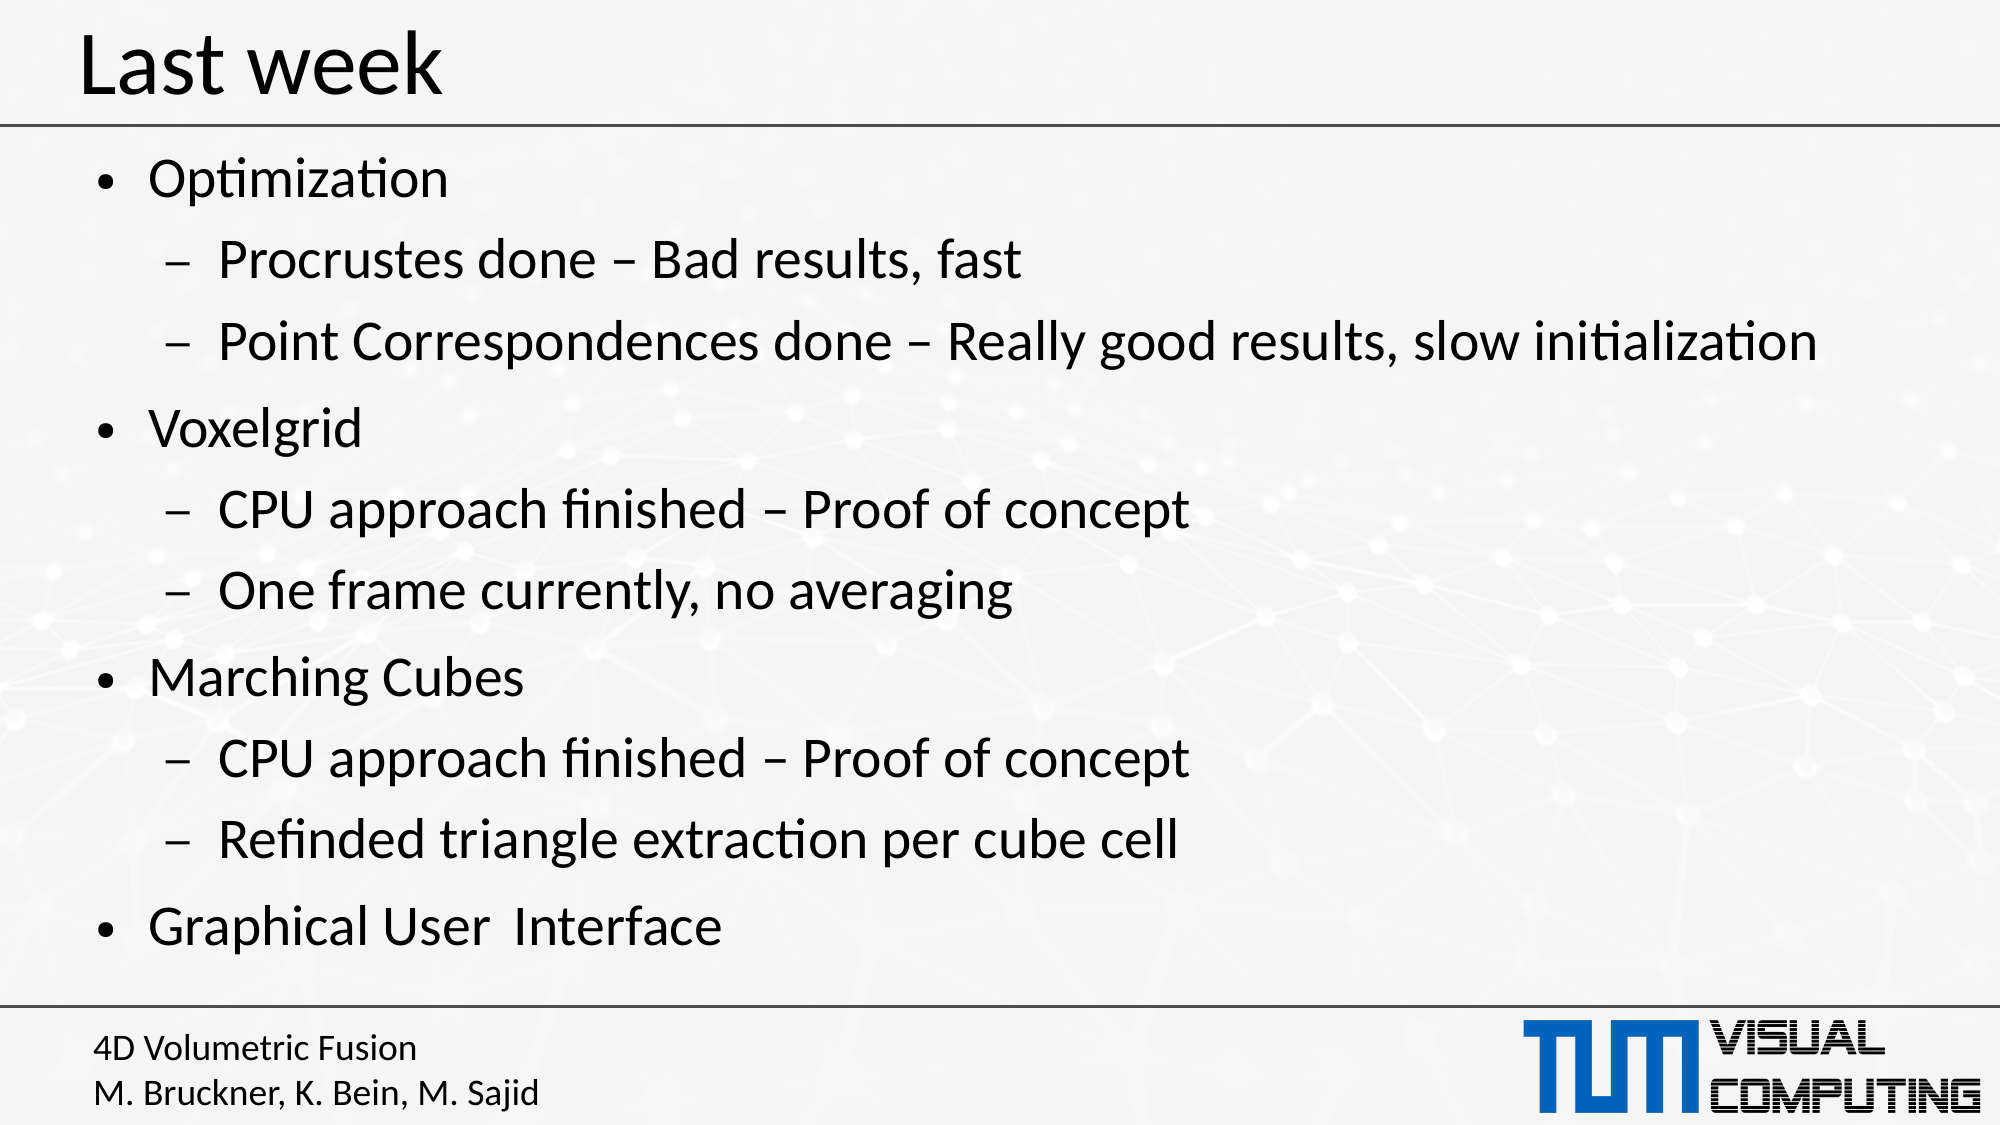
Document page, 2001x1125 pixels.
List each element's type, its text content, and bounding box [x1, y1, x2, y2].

list Optimization Procrustes done – Bad results, fast Point Correspondences done – Really good results, slow initialization Voxelgrid CPU approach finished – Proof of concept One frame currently, no averaging Marching Cubes CPU approach finished – Proof of concept Refinded triangle extraction per cube cell Graphical User Interface [78, 154, 1925, 968]
title Last week [78, 0, 1510, 143]
picture [1523, 1018, 1983, 1117]
